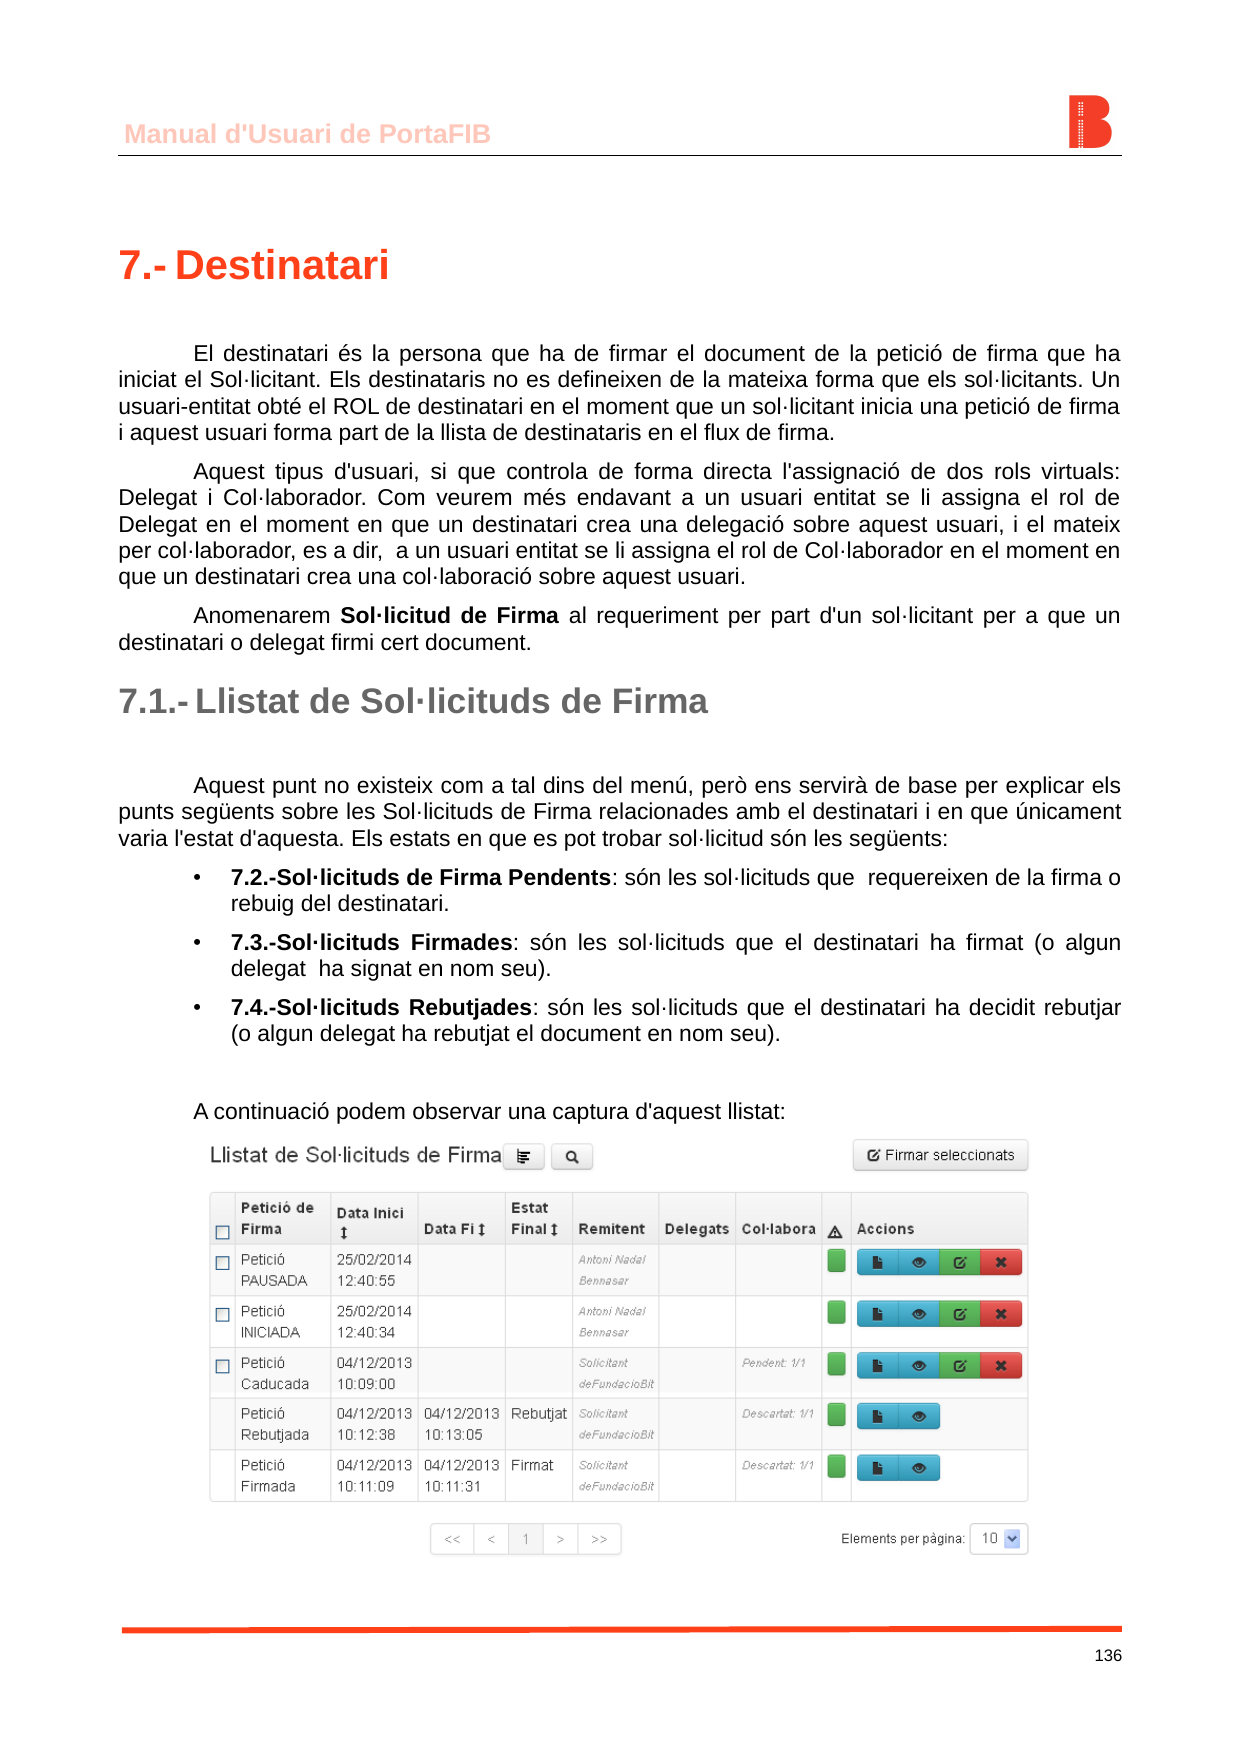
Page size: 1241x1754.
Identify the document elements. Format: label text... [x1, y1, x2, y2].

list 7.2.-Sol·licituds de Firma Pendents: són les sol·licituds que requereixen de la firma o rebuig del destinatari. [193, 863, 1122, 916]
list 7.4.-Sol·licituds Rebutjades: són les sol·licituds que el destinatari ha decidit rebutjar (o algun delegat ha rebutjat el document en nom seu). [193, 994, 1122, 1047]
list 7.3.-Sol·licituds Firmades: són les sol·licituds que el destinatari ha firmat (o algun delegat ha signat en nom seu). [193, 929, 1122, 981]
subtitle Llistat de Sol·licituds de Firma [118, 680, 1122, 721]
text El destinatari és la persona que ha de firmar el document de la petició de firma que ha iniciat el Sol·licitant. Els destinataris no es defineixen de la mateixa forma que els sol·licitants. Un usuari-entitat obté el ROL de destinatari en el moment que un sol·licitant inicia una petició de firma i aquest usuari forma part de la llista de destinataris en el flux de firma. [118, 340, 1122, 445]
text A continuació podem observar una captura d'aquest llistat: [118, 1098, 1122, 1124]
picture [201, 1136, 1039, 1559]
subtitle Destinatari [118, 241, 1122, 289]
text Aquest punt no existeix com a tal dins del menú, però ens servirà de base per explicar els punts següents sobre les Sol·licituds de Firma relacionades amb el destinatari i en que únicament varia l'estat d'aquesta. Els estats en que es pot trobar sol·licitud són les següents: [118, 772, 1122, 851]
text Anomenarem Sol·licitud de Firma al requeriment per part d'un sol·licitant per a que un destinatari o delegat firmi cert document. [118, 602, 1122, 655]
picture [1063, 94, 1117, 150]
text Aquest tipus d'usuari, si que controla de forma directa l'assignació de dos rols virtuals: Delegat i Col·laborador. Com veurem més endavant a un usuari entitat se li assigna el rol de Delegat en el moment en que un destinatari crea una delegació sobre aquest usuari, i el mateix per col·laborador, es a dir, a un usuari entitat se li assigna el rol de Col·laborador en el moment en que un destinatari crea una col·laboració sobre aquest usuari. [118, 458, 1122, 590]
